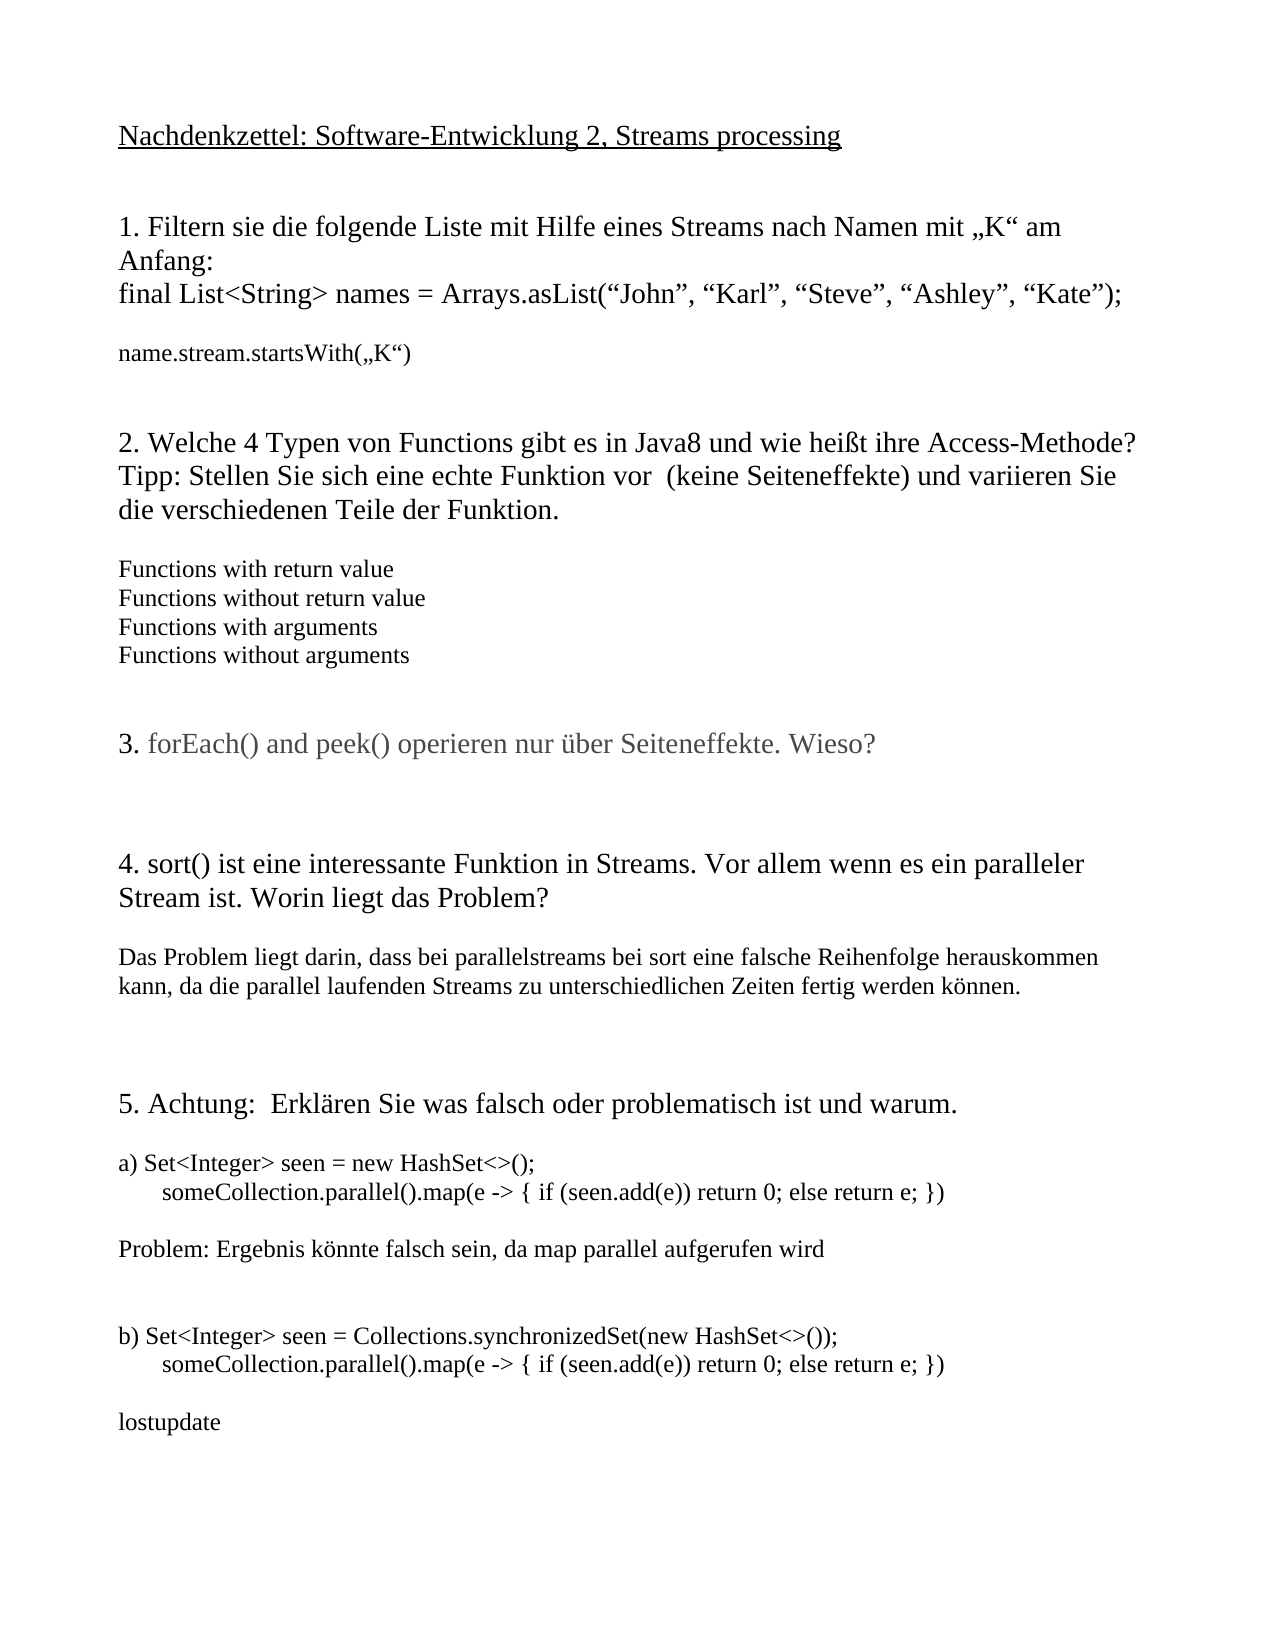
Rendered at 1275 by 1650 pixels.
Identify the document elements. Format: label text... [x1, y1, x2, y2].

text Das Problem liegt darin, dass bei parallelstreams bei sort eine falsche Reihenfolge herauskommen kann, da die parallel laufenden Streams zu unterschiedlichen Zeiten fertig werden können. [118, 942, 1157, 1000]
text Nachdenkzettel: Software-Entwicklung 2, Streams processing [118, 118, 1157, 152]
text Functions with return value [118, 554, 1157, 583]
text 3. forEach() and peek() operieren nur über Seiteneffekte. Wieso? [118, 727, 1157, 760]
text 2. Welche 4 Typen von Functions gibt es in Java8 und wie heißt ihre Access-Methode? [118, 425, 1157, 458]
text 1. Filtern sie die folgende Liste mit Hilfe eines Streams nach Namen mit „K“ am Anfang: [118, 209, 1157, 276]
text Functions without return value [118, 583, 1157, 612]
text Tipp: Stellen Sie sich eine echte Funktion vor (keine Seiteneffekte) und variieren Sie die verschiedenen Teile der Funktion. [118, 458, 1157, 525]
text 5. Achtung: Erklären Sie was falsch oder problematisch ist und warum. [118, 1086, 1157, 1119]
text someCollection.parallel().map(e -> { if (seen.add(e)) return 0; else return e; }) [118, 1349, 1157, 1378]
text b) Set<Integer> seen = Collections.synchronizedSet(new HashSet<>()); [118, 1321, 1157, 1349]
text final List<String> names = Arrays.asList(“John”, “Karl”, “Steve”, “Ashley”, “Kate”); [118, 276, 1157, 310]
text Problem: Ergebnis könnte falsch sein, da map parallel aufgerufen wird [118, 1234, 1157, 1263]
text a) Set<Integer> seen = new HashSet<>(); [118, 1148, 1157, 1177]
text lostupdate [118, 1407, 1157, 1436]
text someCollection.parallel().map(e -> { if (seen.add(e)) return 0; else return e; }) [118, 1177, 1157, 1206]
text 4. sort() ist eine interessante Funktion in Streams. Vor allem wenn es ein paralleler Stream ist. Worin liegt das Problem? [118, 846, 1157, 913]
text Functions with arguments [118, 612, 1157, 640]
text name.stream.startsWith(„K“) [118, 338, 1157, 367]
text Functions without arguments [118, 640, 1157, 669]
